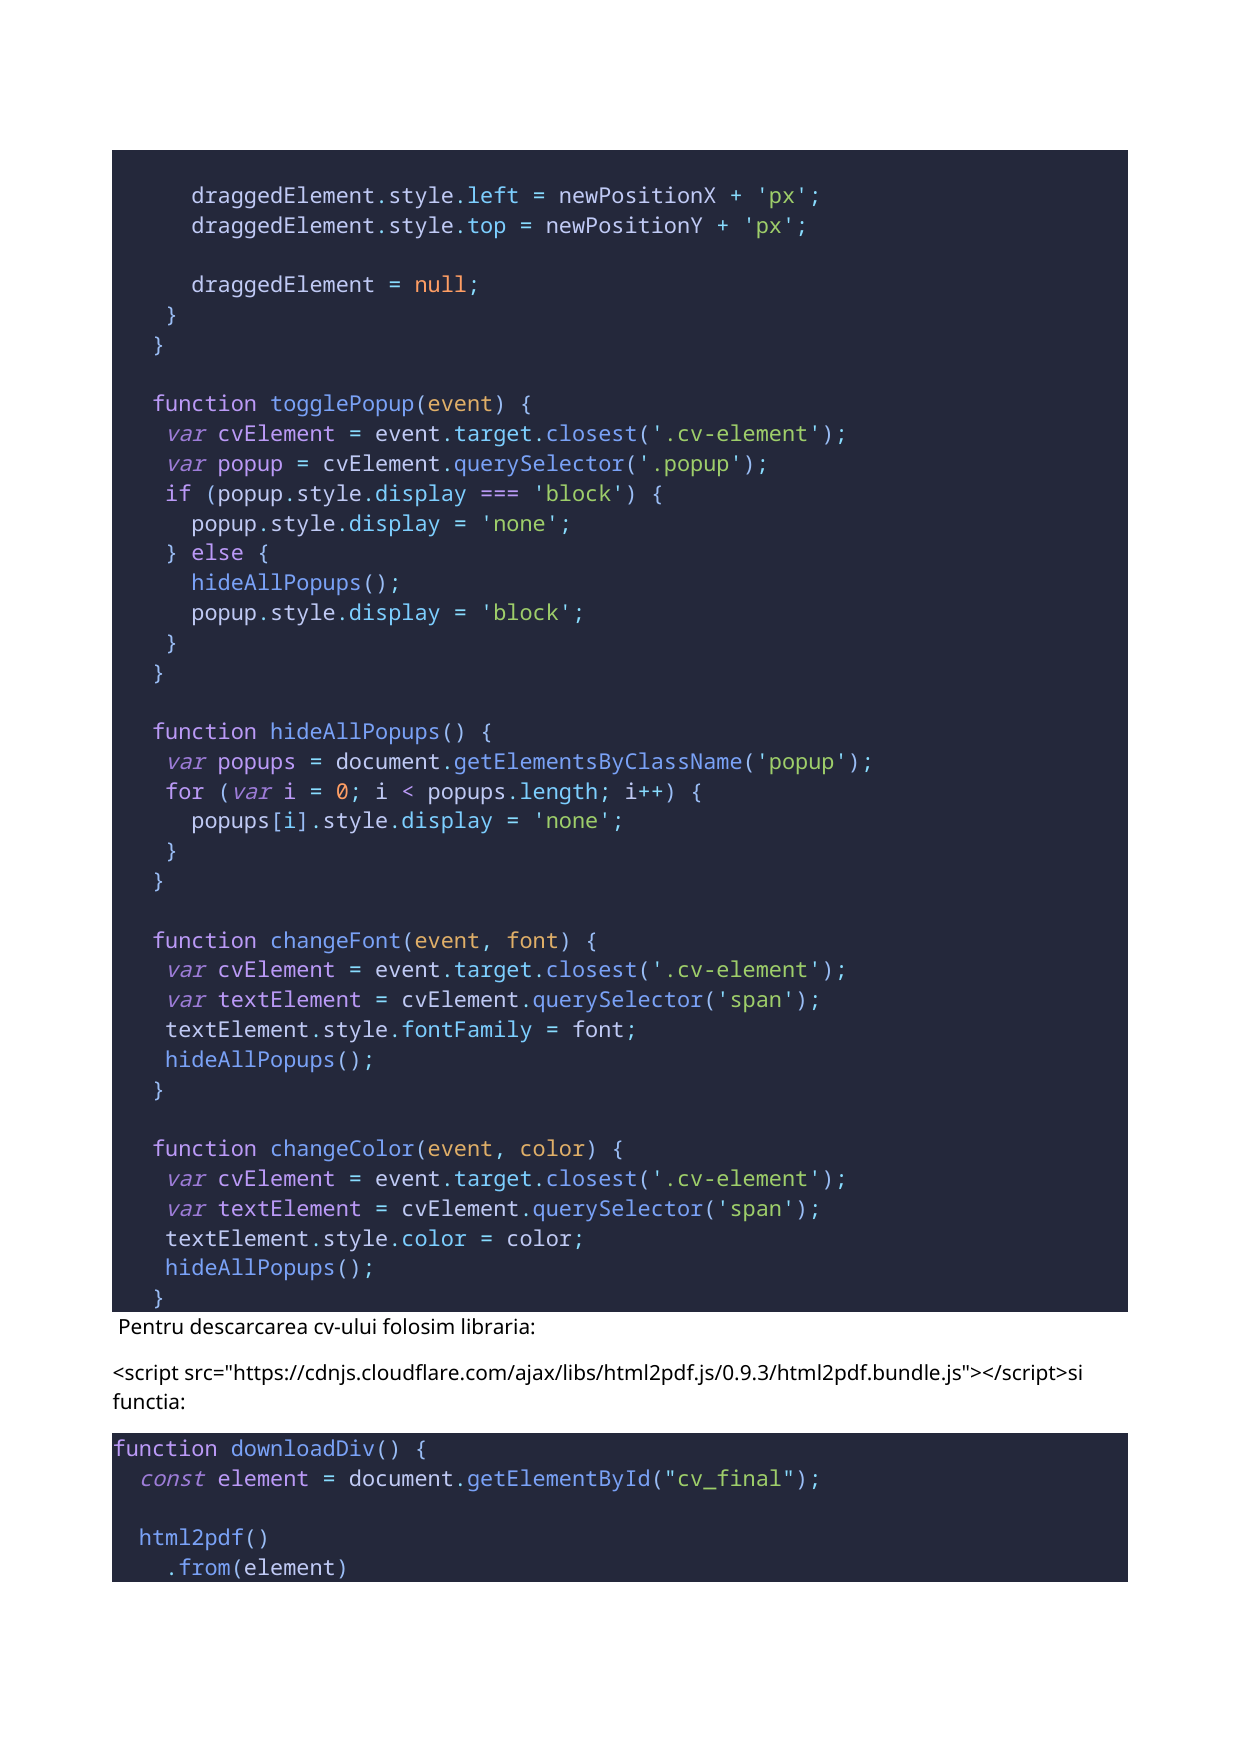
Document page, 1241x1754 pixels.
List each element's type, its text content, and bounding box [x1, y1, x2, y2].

text } [112, 1282, 1128, 1312]
text var textElement = cvElement.querySelector('span'); [112, 1193, 1128, 1222]
text } [112, 865, 1128, 895]
text var popup = cvElement.querySelector('.popup'); [112, 448, 1128, 478]
text popups[i].style.display = 'none'; [112, 805, 1128, 835]
text function changeColor(event, color) { [112, 1133, 1128, 1163]
text Pentru descarcarea cv-ului folosim libraria: [112, 1312, 1128, 1340]
text .from(element) [112, 1552, 1128, 1582]
text popup.style.display = 'block'; [112, 597, 1128, 627]
text } [112, 656, 1128, 686]
text hideAllPopups(); [112, 1044, 1128, 1073]
text hideAllPopups(); [112, 1252, 1128, 1282]
text draggedElement = null; [112, 269, 1128, 299]
text function togglePopup(event) { [112, 388, 1128, 418]
text function changeFont(event, font) { [112, 924, 1128, 954]
text draggedElement.style.top = newPositionY + 'px'; [112, 209, 1128, 239]
text } [112, 299, 1128, 329]
text var cvElement = event.target.closest('.cv-element'); [112, 954, 1128, 984]
text function downloadDiv() { [112, 1433, 1128, 1463]
text } [112, 1073, 1128, 1103]
text popup.style.display = 'none'; [112, 507, 1128, 537]
text function hideAllPopups() { [112, 716, 1128, 746]
text <script src="https://cdnjs.cloudflare.com/ajax/libs/html2pdf.js/0.9.3/html2pdf.bundle.js"></script>si functia: [112, 1358, 1128, 1416]
text if (popup.style.display === 'block') { [112, 478, 1128, 507]
text } [112, 627, 1128, 656]
text var cvElement = event.target.closest('.cv-element'); [112, 418, 1128, 448]
text } [112, 329, 1128, 358]
text var cvElement = event.target.closest('.cv-element'); [112, 1163, 1128, 1193]
text } [112, 835, 1128, 865]
text var popups = document.getElementsByClassName('popup'); [112, 746, 1128, 776]
text const element = document.getElementById("cv_final"); [112, 1463, 1128, 1493]
text textElement.style.color = color; [112, 1222, 1128, 1252]
text for (var i = 0; i < popups.length; i++) { [112, 776, 1128, 805]
text draggedElement.style.left = newPositionX + 'px'; [112, 180, 1128, 209]
text html2pdf() [112, 1522, 1128, 1552]
text textElement.style.fontFamily = font; [112, 1014, 1128, 1044]
text } else { [112, 537, 1128, 567]
text var textElement = cvElement.querySelector('span'); [112, 984, 1128, 1014]
text hideAllPopups(); [112, 567, 1128, 597]
